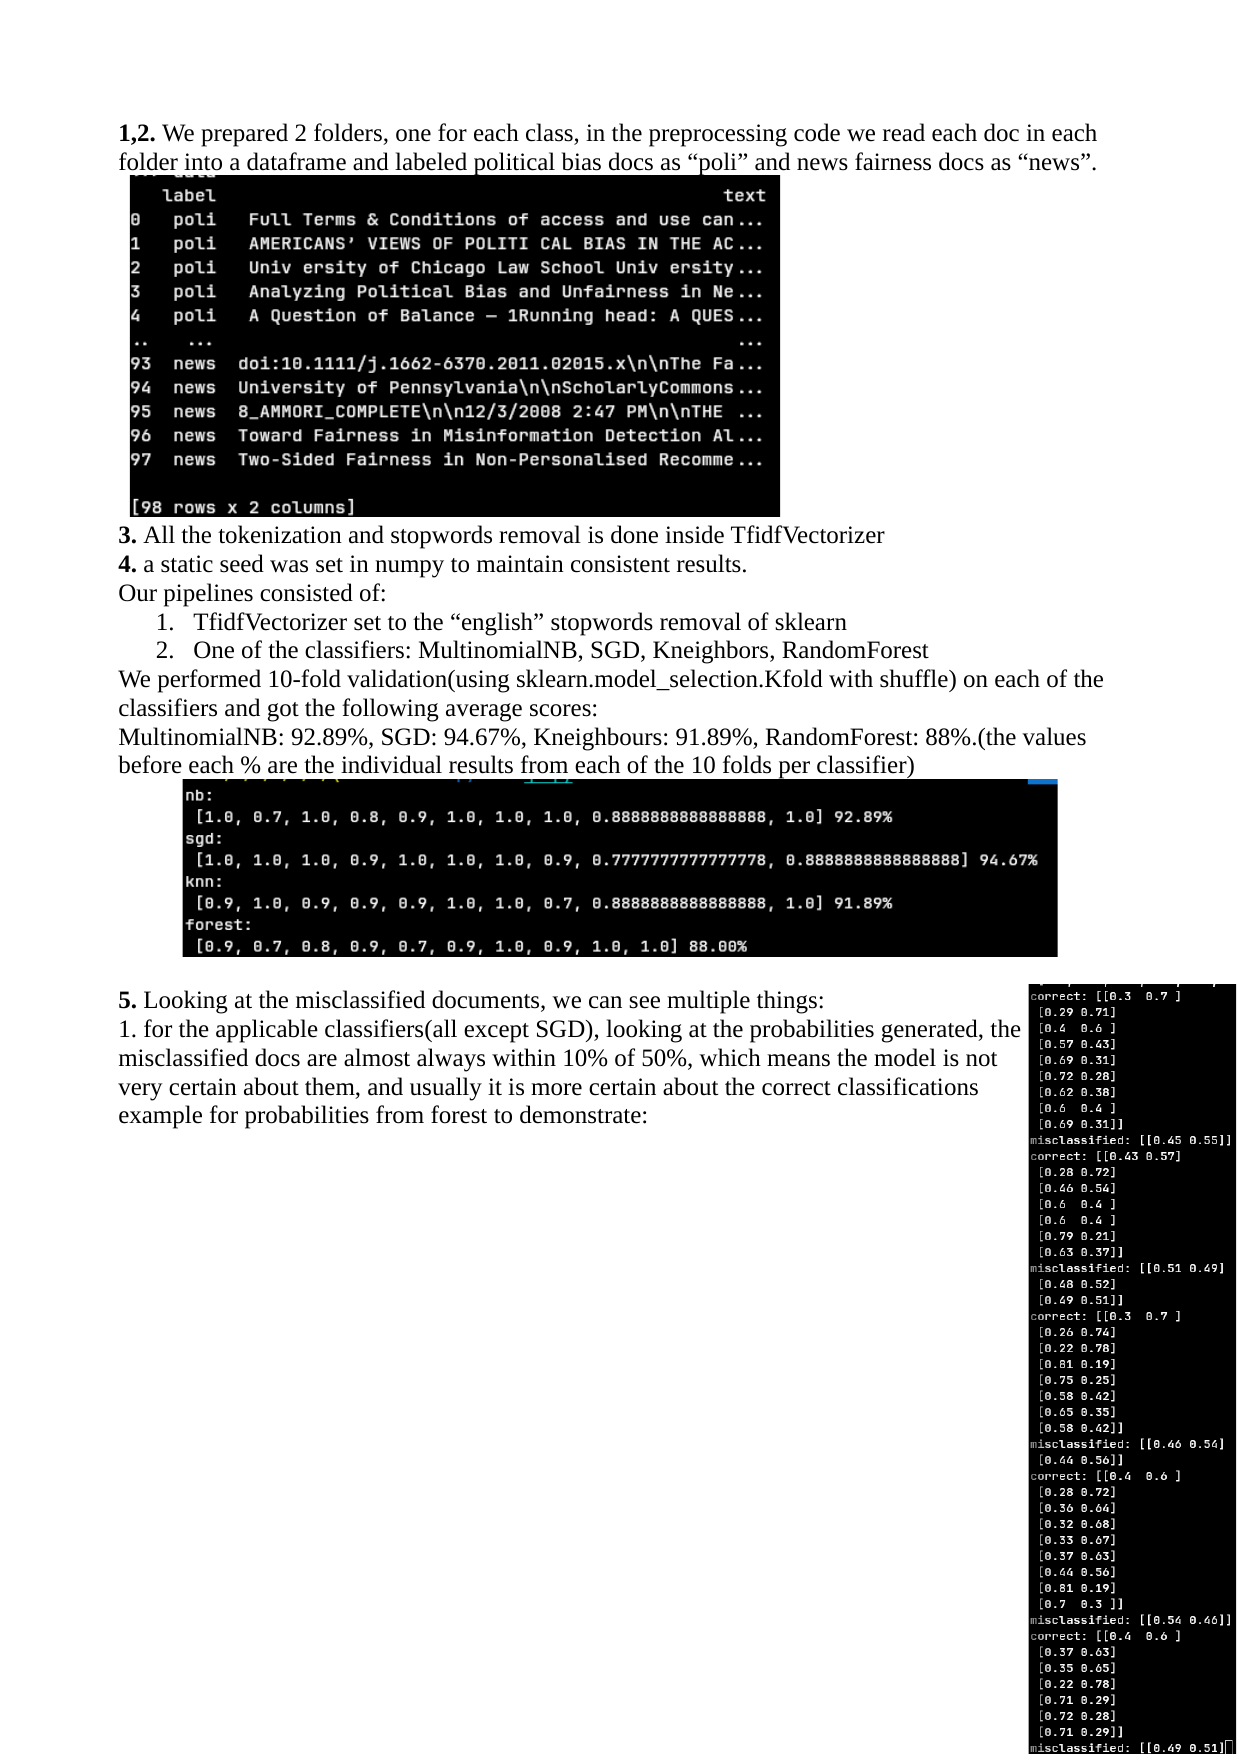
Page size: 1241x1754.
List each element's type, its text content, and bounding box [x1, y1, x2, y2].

list TfidfVectorizer set to the “english” stopwords removal of sklearn [156, 607, 1122, 636]
text MultinomialNB: 92.89%, SGD: 94.67%, Kneighbours: 91.89%, RandomForest: 88%.(the values before each % are the individual results from each of the 10 folds per classifier) [118, 722, 1122, 779]
text We performed 10-fold validation(using sklearn.model_selection.Kfold with shuffle) on each of the classifiers and got the following average scores: [118, 664, 1122, 722]
picture [182, 779, 1058, 957]
text 1,2. We prepared 2 folders, one for each class, in the preprocessing code we read each doc in each folder into a dataframe and labeled political bias docs as “poli” and news fairness docs as “news”. [118, 118, 1122, 176]
picture [1028, 984, 1237, 1754]
list One of the classifiers: MultinomialNB, SGD, Kneighbors, RandomForest [156, 636, 1122, 664]
text Our pipelines consisted of: [118, 578, 1122, 607]
text 1. for the applicable classifiers(all except SGD), looking at the probabilities generated, the misclassified docs are almost always within 10% of 50%, which means the model is not very certain about them, and usually it is more certain about the correct classifications [118, 1014, 1028, 1100]
text example for probabilities from forest to demonstrate: [118, 1100, 1028, 1129]
text 5. Looking at the misclassified documents, we can see multiple things: [118, 985, 1028, 1014]
text 4. a static seed was set in numpy to maintain consistent results. [118, 549, 1122, 578]
picture [129, 175, 781, 517]
text 3. All the tokenization and stopwords removal is done inside TfidfVectorizer [118, 521, 1122, 549]
